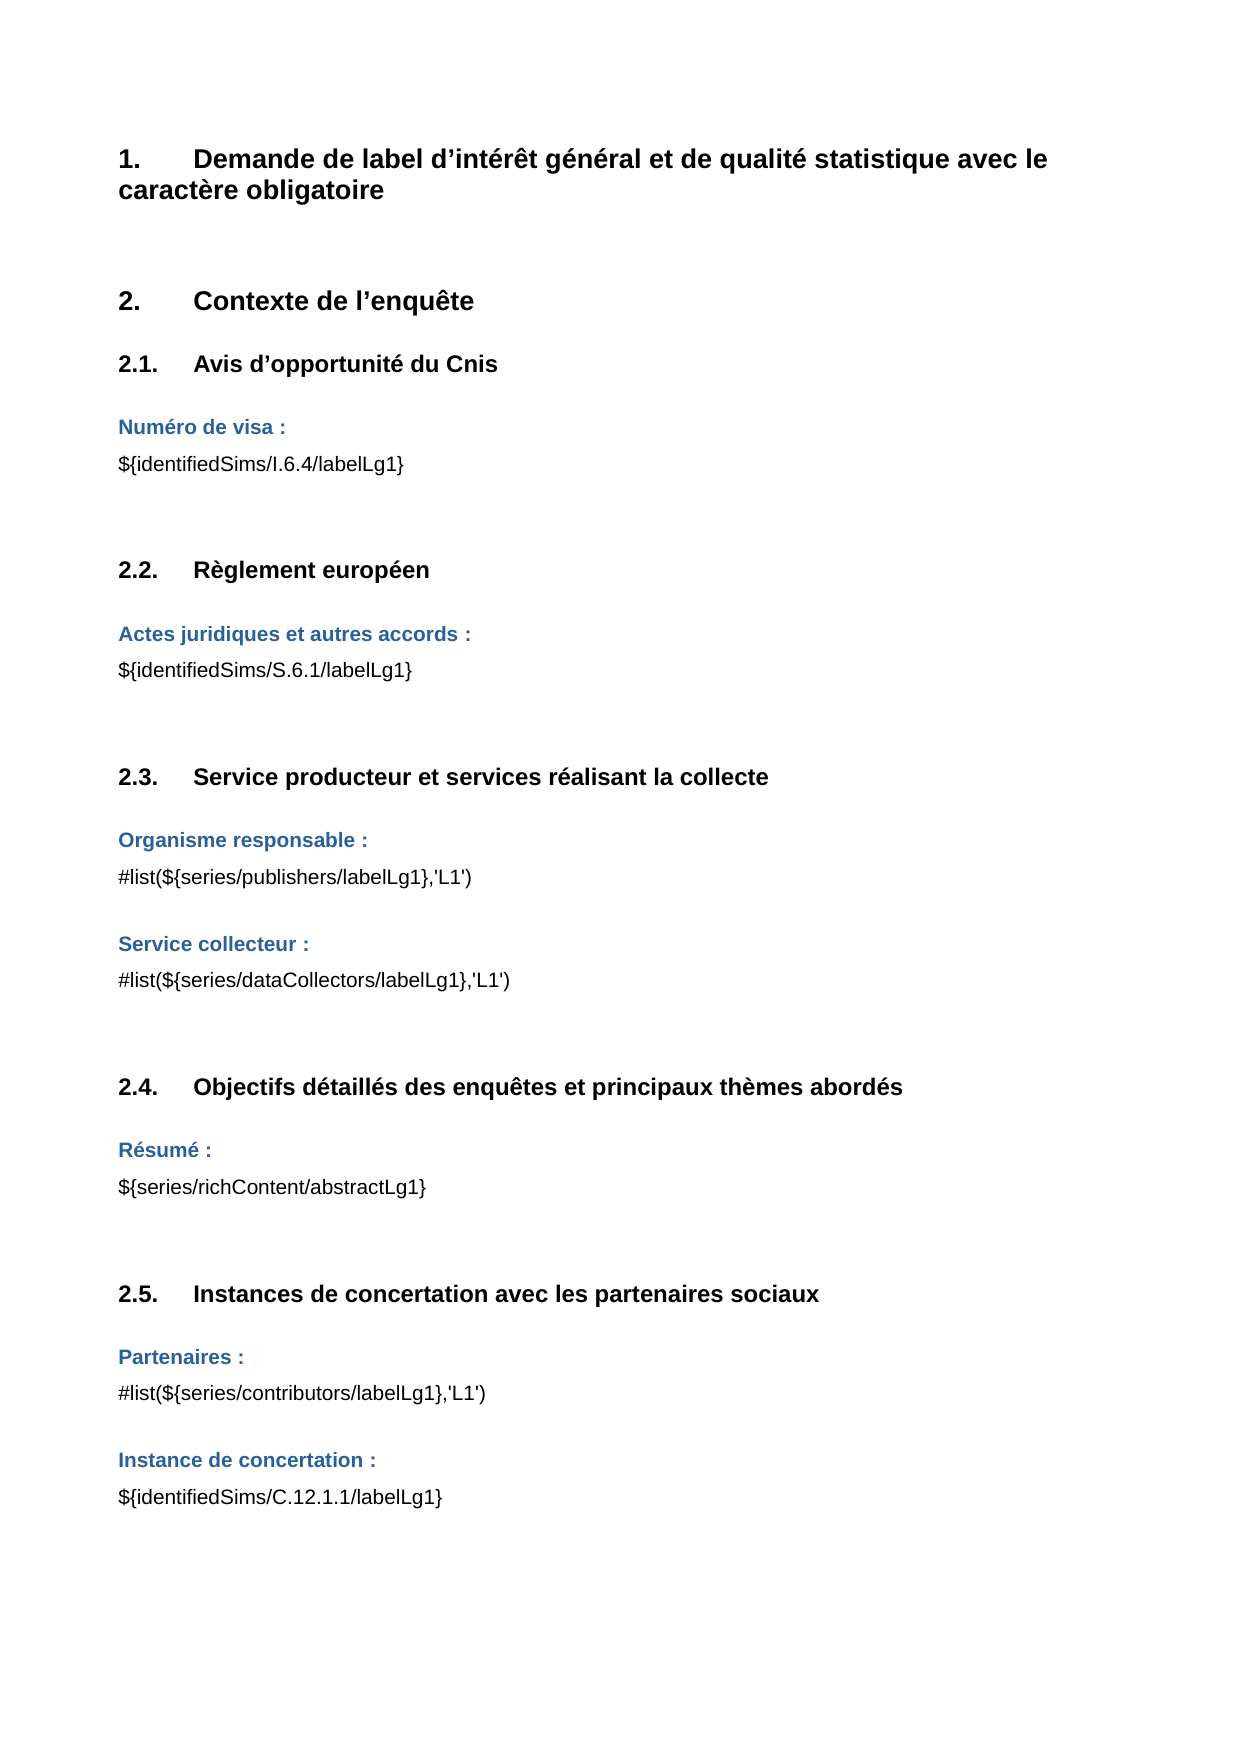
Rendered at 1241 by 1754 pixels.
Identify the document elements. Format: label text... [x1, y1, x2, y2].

text #list(${series/publishers/labelLg1},'L1') [118, 864, 1122, 888]
text ${identifiedSims/S.6.1/labelLg1} [118, 658, 1122, 682]
subtitle Objectifs détaillés des enquêtes et principaux thèmes abordés [118, 1073, 1122, 1101]
subtitle Résumé : [118, 1138, 1122, 1162]
subtitle Actes juridiques et autres accords : [118, 621, 1122, 645]
subtitle Instances de concertation avec les partenaires sociaux [118, 1279, 1122, 1307]
text #list(${series/contributors/labelLg1},'L1') [118, 1381, 1122, 1405]
subtitle Service collecteur : [118, 932, 1122, 956]
subtitle Avis d’opportunité du Cnis [118, 350, 1122, 377]
subtitle Numéro de visa : [118, 415, 1122, 439]
subtitle Règlement européen [118, 556, 1122, 584]
text ${identifiedSims/C.12.1.1/labelLg1} [118, 1485, 1122, 1509]
subtitle Instance de concertation : [118, 1448, 1122, 1472]
subtitle Service producteur et services réalisant la collecte [118, 763, 1122, 791]
subtitle Partenaires : [118, 1345, 1122, 1369]
subtitle Contexte de l’enquête [118, 285, 1122, 316]
text ${identifiedSims/I.6.4/labelLg1} [118, 451, 1122, 475]
subtitle Organisme responsable : [118, 828, 1122, 852]
text #list(${series/dataCollectors/labelLg1},'L1') [118, 968, 1122, 992]
text ${series/richContent/abstractLg1} [118, 1174, 1122, 1198]
subtitle Demande de label d’intérêt général et de qualité statistique avec le caractère obligatoire [118, 143, 1122, 206]
